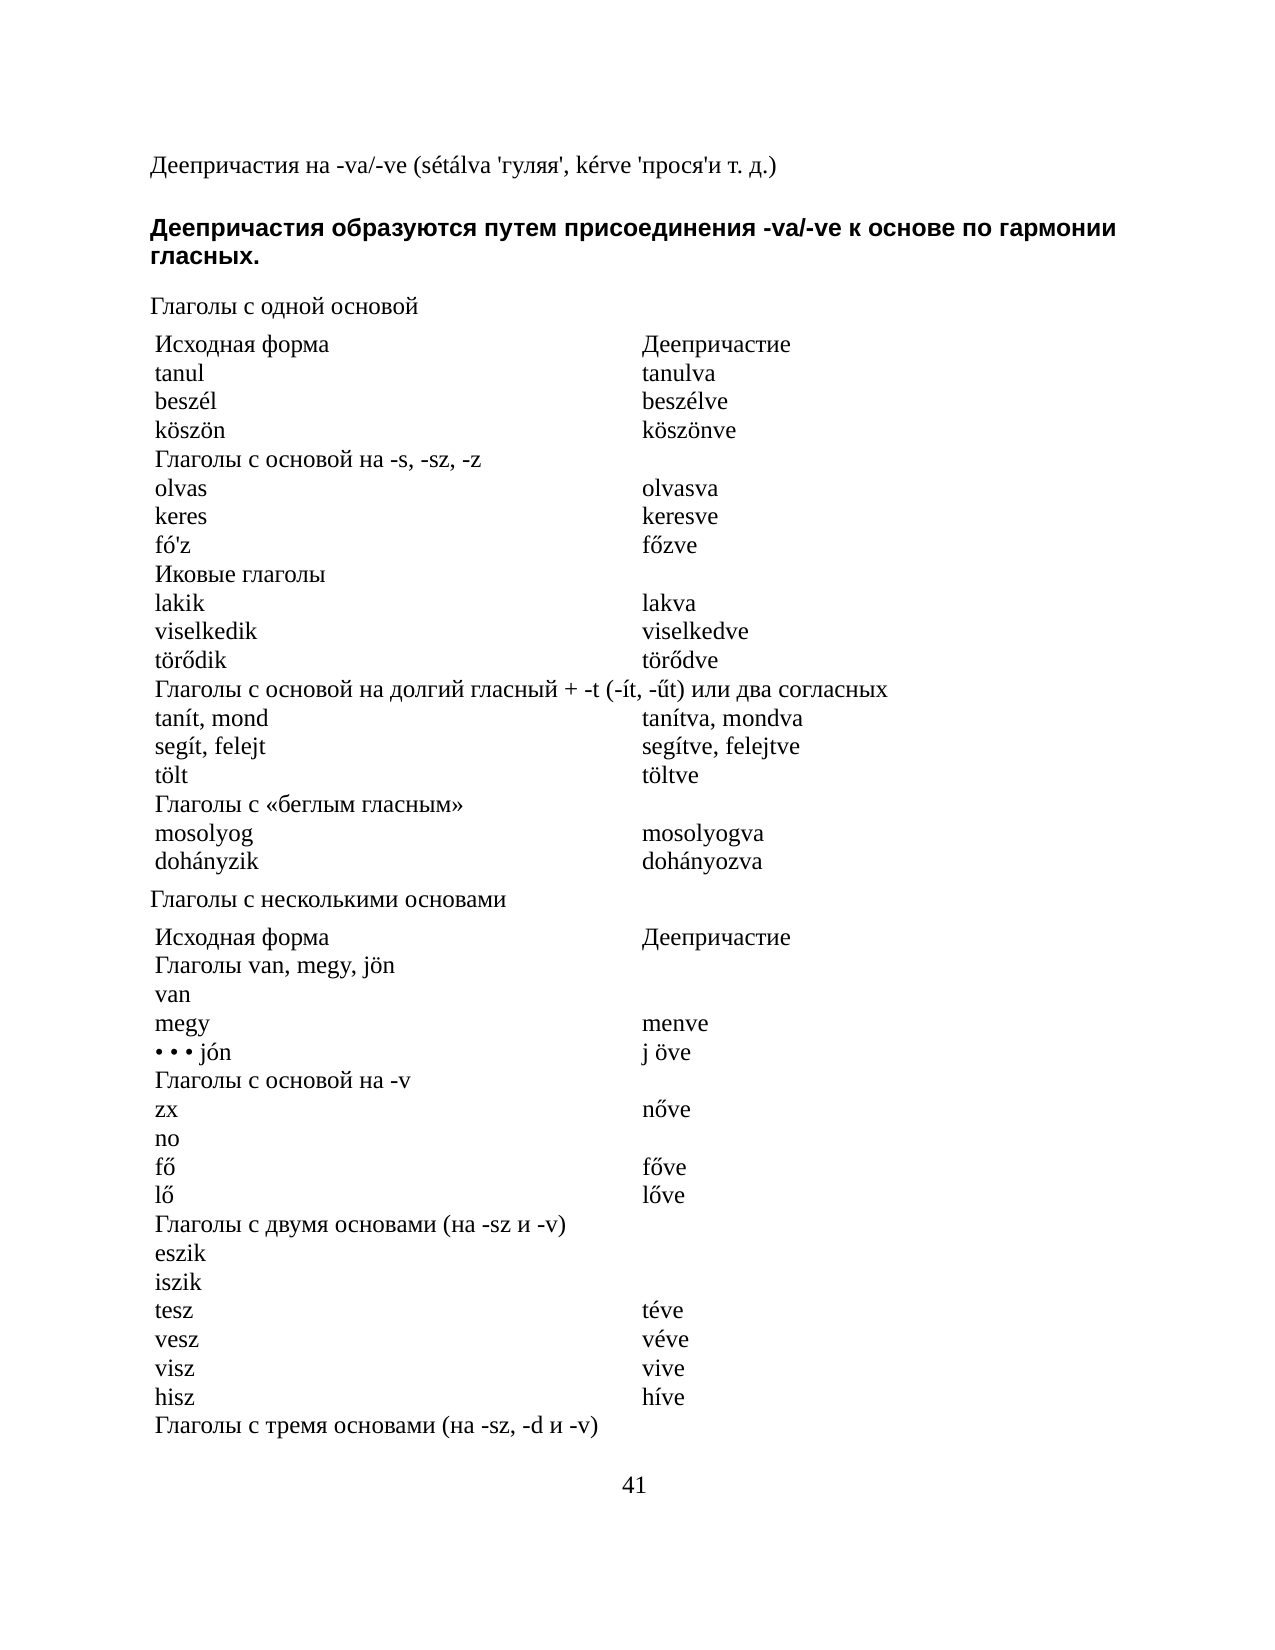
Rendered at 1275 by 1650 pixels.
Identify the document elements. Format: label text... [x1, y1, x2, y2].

table_cell tanítva, mondva [638, 703, 1125, 731]
table_cell tanul [150, 358, 637, 386]
table_header Глаголы с тремя основами (на -sz, -d и -v) [150, 1411, 1125, 1439]
table_cell lakik [150, 588, 637, 616]
table_cell j öve [638, 1037, 1125, 1066]
table_cell dohányozva [638, 846, 1125, 875]
table_cell tanulva [638, 358, 1125, 386]
text Деепричастия на -va/-ve (sétálva 'гуляя', kérve 'прося'и т. д.) [150, 150, 1125, 179]
table_cell fó'z [150, 530, 637, 559]
table_cell tölt [150, 760, 637, 789]
table_cell törődve [638, 645, 1125, 674]
table_header Глаголы с основой на -v [150, 1066, 1125, 1094]
table_cell lőve [638, 1181, 1125, 1209]
table_header Деепричастие [638, 329, 1125, 358]
table_cell dohányzik [150, 846, 637, 875]
table_cell olvas [150, 473, 637, 501]
table_header Иковые глаголы [150, 559, 1125, 588]
table_header Глаголы с «беглым гласным» [150, 789, 1125, 818]
table_cell fő [150, 1152, 637, 1181]
table_cell főzve [638, 530, 1125, 559]
table_cell tanít, mond [150, 703, 637, 731]
text Глаголы с одной основой [150, 291, 1125, 320]
table_cell beszél [150, 386, 637, 415]
text Глаголы с несколькими основами [150, 884, 1125, 913]
table_cell keresve [638, 501, 1125, 530]
table_header Глаголы с двумя основами (на -sz и -v) [150, 1209, 1125, 1238]
table_cell van [150, 979, 637, 1008]
table_cell köszön [150, 415, 637, 444]
table_cell [638, 979, 1125, 1008]
table_cell mosolyogva [638, 818, 1125, 846]
table_cell [638, 1267, 1125, 1296]
table_cell törődik [150, 645, 637, 674]
table_cell beszélve [638, 386, 1125, 415]
table_cell • • • jón [150, 1037, 637, 1066]
table_cell töltve [638, 760, 1125, 789]
table_cell viselkedve [638, 616, 1125, 645]
table_cell segít, felejt [150, 731, 637, 760]
table_cell zx no [150, 1094, 637, 1152]
table_cell iszik [150, 1267, 637, 1296]
table_cell véve [638, 1324, 1125, 1353]
table_cell lakva [638, 588, 1125, 616]
table_cell tesz [150, 1296, 637, 1324]
table_cell nőve [638, 1094, 1125, 1152]
table_cell mosolyog [150, 818, 637, 846]
table_header Исходная форма [150, 922, 637, 951]
table_cell vive [638, 1353, 1125, 1382]
table_cell Глаголы van, megy, jön [150, 951, 1125, 979]
table_cell főve [638, 1152, 1125, 1181]
subtitle Деепричастия образуются путем присоединения -va/-ve к основе по гармонии гласных. [150, 213, 1125, 270]
table_cell hisz [150, 1382, 637, 1411]
table_cell viselkedik [150, 616, 637, 645]
table_header Глаголы с основой на долгий гласный + -t (-ít, -űt) или два согласных [150, 674, 1125, 703]
table_header Деепричастие [638, 922, 1125, 951]
table_cell lő [150, 1181, 637, 1209]
table_cell téve [638, 1296, 1125, 1324]
table_cell menve [638, 1008, 1125, 1037]
table_cell [638, 1238, 1125, 1267]
table_cell híve [638, 1382, 1125, 1411]
table_cell olvasva [638, 473, 1125, 501]
table_header Исходная форма [150, 329, 637, 358]
table_cell segítve, felejtve [638, 731, 1125, 760]
table_cell megy [150, 1008, 637, 1037]
table_cell visz [150, 1353, 637, 1382]
table_cell vesz [150, 1324, 637, 1353]
table_cell eszik [150, 1238, 637, 1267]
table_cell köszönve [638, 415, 1125, 444]
table_header Глаголы с основой на -s, -sz, -z [150, 444, 1125, 473]
table_cell keres [150, 501, 637, 530]
